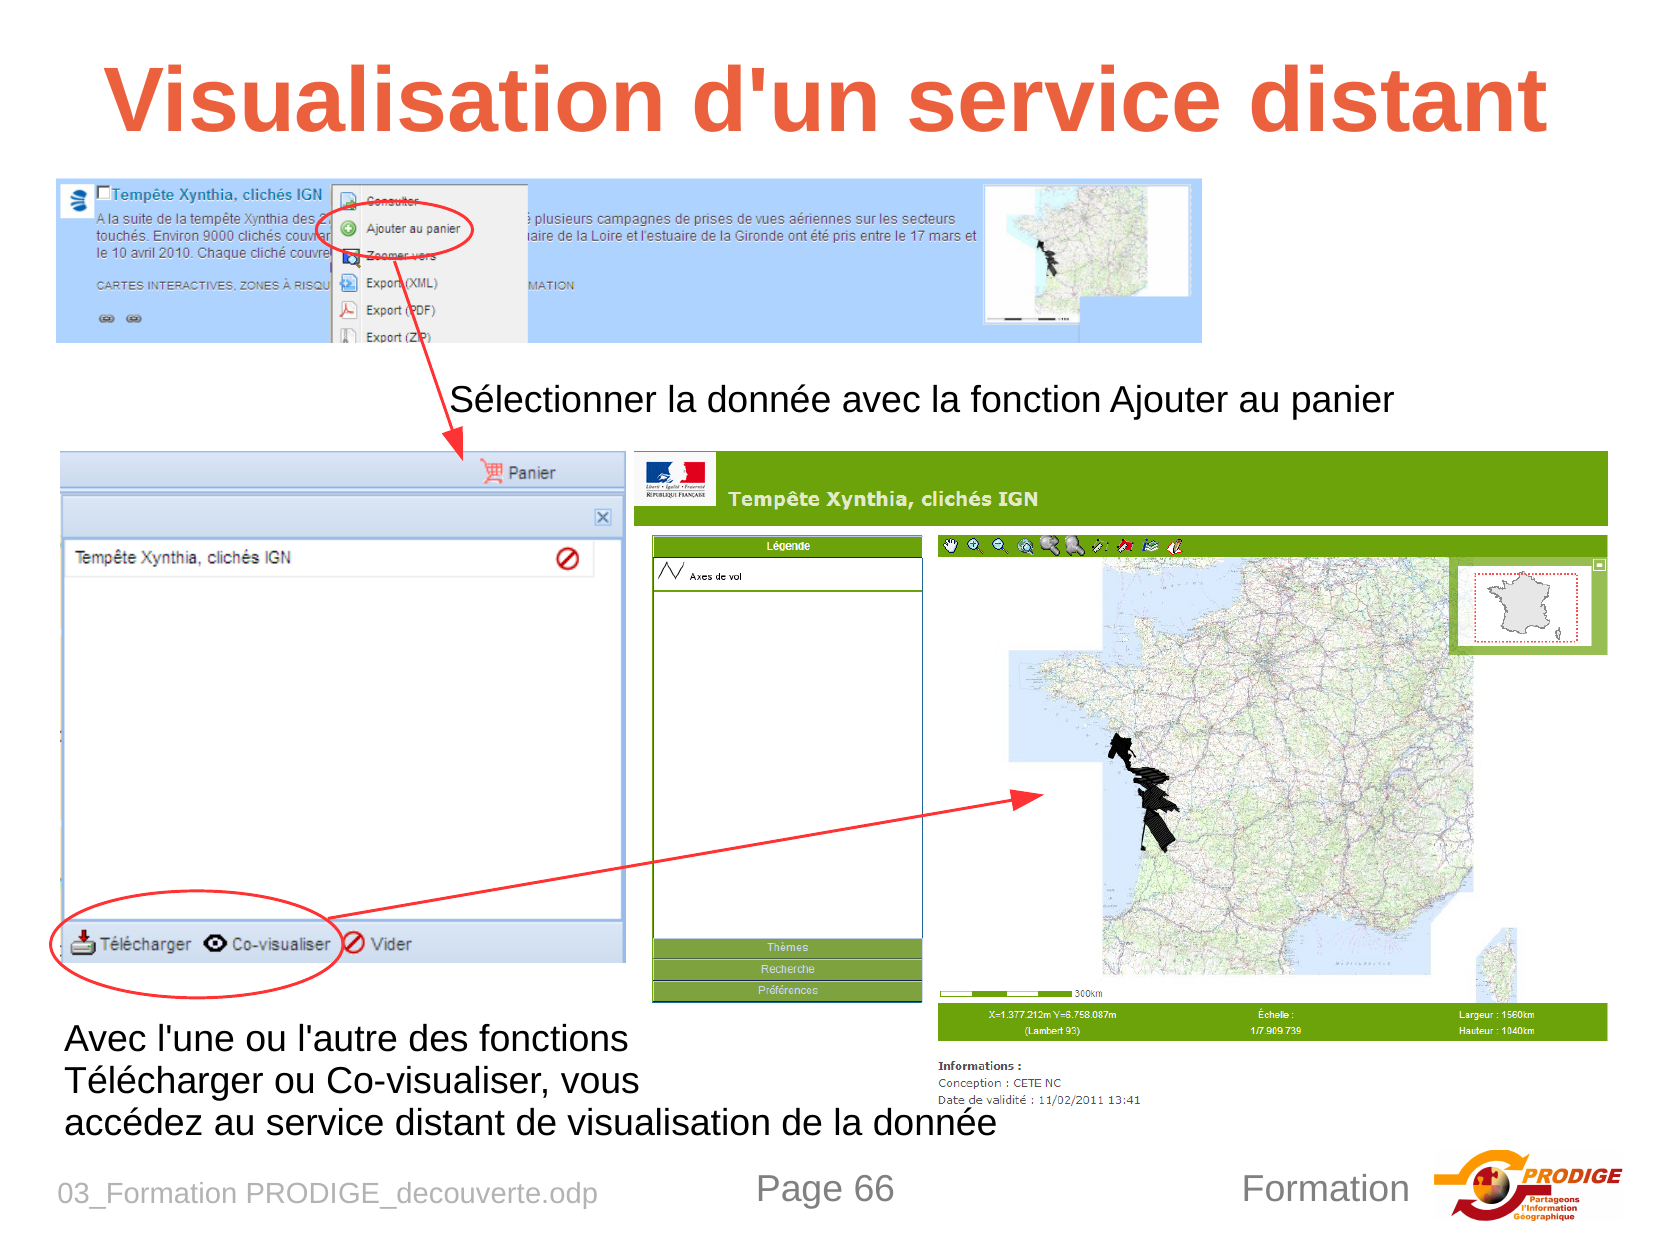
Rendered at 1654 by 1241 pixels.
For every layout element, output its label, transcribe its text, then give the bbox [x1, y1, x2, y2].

picture [60, 451, 626, 922]
picture [56, 174, 1202, 343]
picture [60, 893, 341, 963]
picture [331, 869, 626, 963]
picture [634, 451, 1608, 1108]
picture [318, 203, 470, 256]
text_box Avec l'une ou l'autre des fonctions Télécharger ou Co-visualiser, vous accédez au service distant de visualisation de la donnée [49, 1010, 1013, 1152]
picture [1434, 1150, 1623, 1221]
text_box Sélectionner la donnée avec la fonction Ajouter au panier [435, 371, 1411, 429]
title Visualisation d'un service distant [82, 3, 1571, 196]
